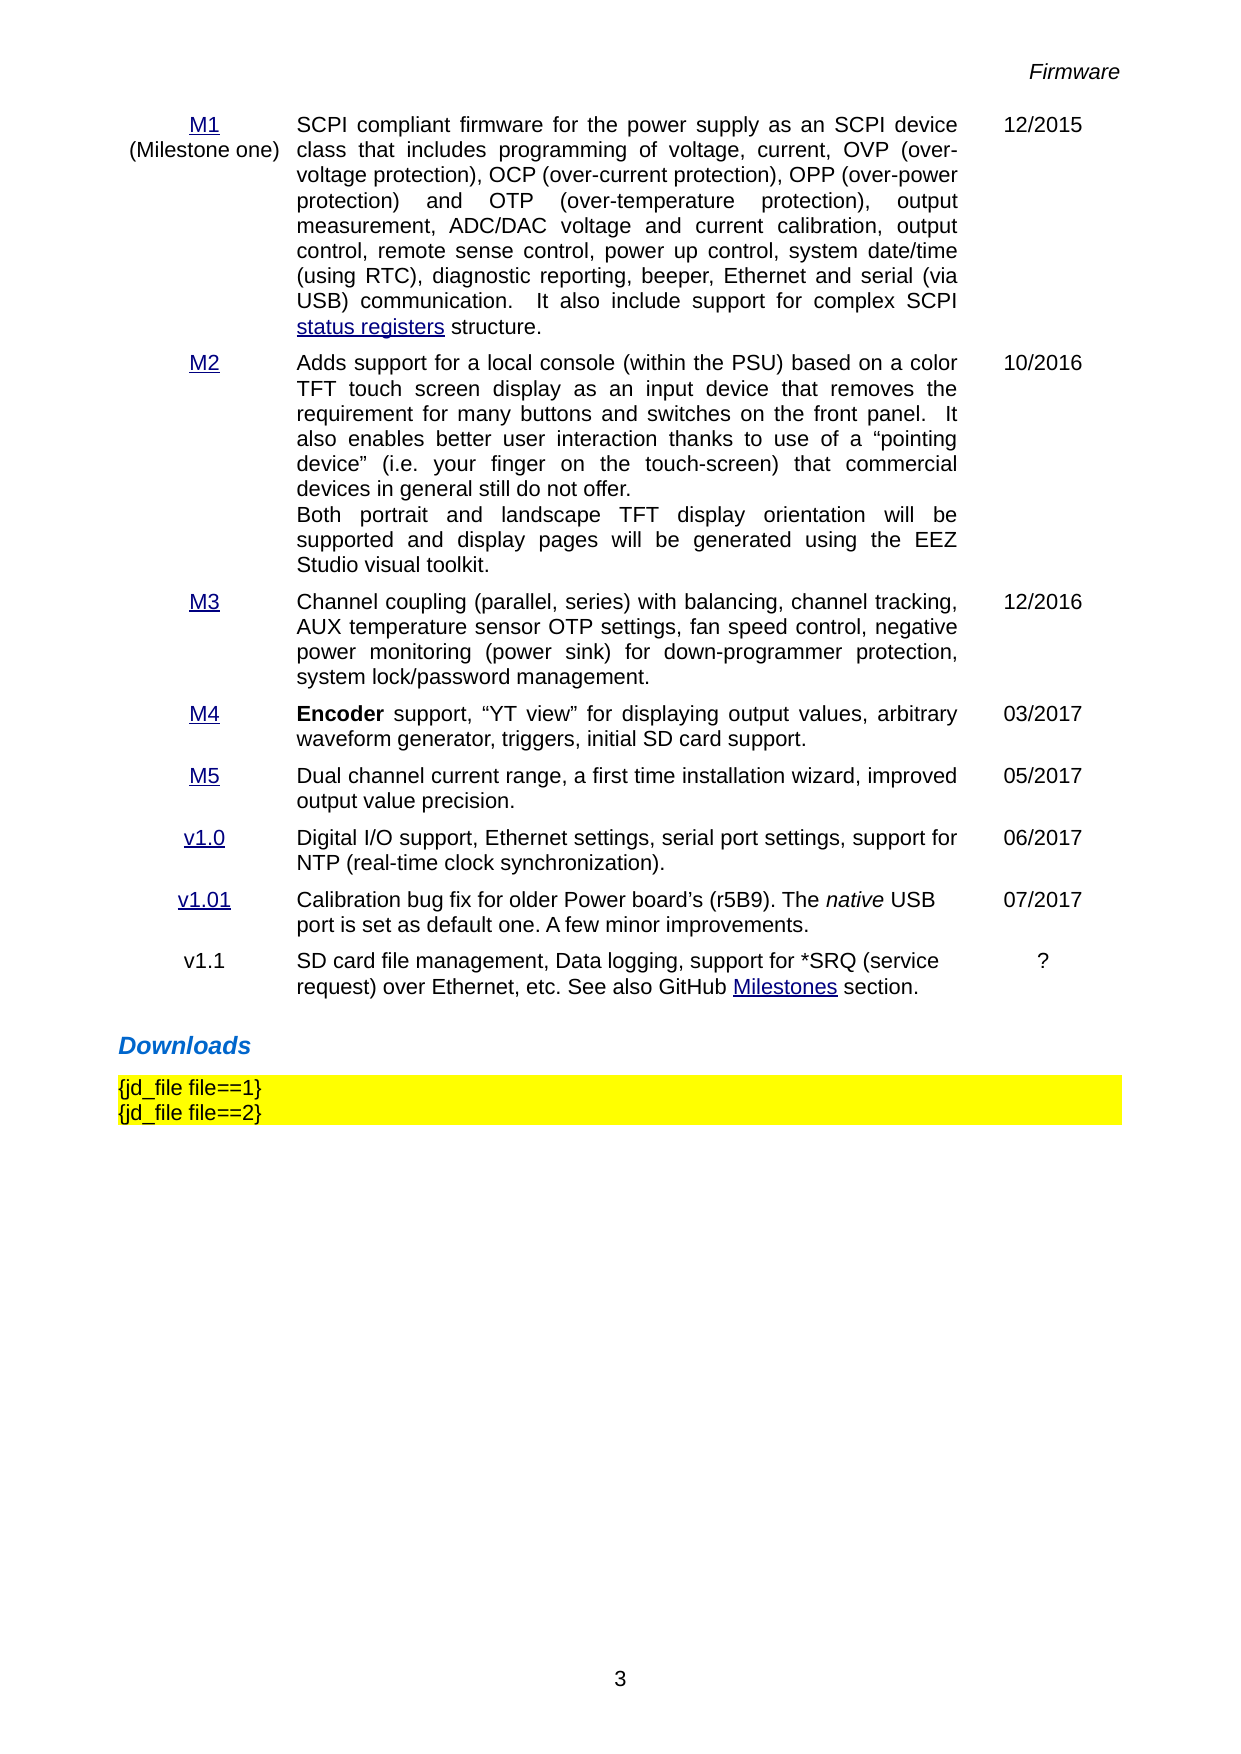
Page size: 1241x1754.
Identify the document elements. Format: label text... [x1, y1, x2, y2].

table_cell 12/2016 [964, 583, 1122, 695]
table_cell M5 [118, 757, 291, 819]
table_cell 10/2016 [964, 345, 1122, 583]
text {jd_file file==2} [118, 1100, 1122, 1125]
table_cell M2 [118, 345, 291, 583]
table_cell 05/2017 [964, 757, 1122, 819]
table_cell 06/2017 [964, 819, 1122, 881]
text {jd_file file==1} [118, 1075, 1122, 1100]
table_cell Channel coupling (parallel, series) with balancing, channel tracking, AUX temperature sensor OTP settings, fan speed control, negative power monitoring (power sink) for down-programmer protection, system lock/password management. [291, 583, 964, 695]
table_cell Digital I/O support, Ethernet settings, serial port settings, support for NTP (real-time clock synchronization). [291, 819, 964, 881]
table_cell 12/2015 [964, 106, 1122, 344]
table_cell SD card file management, Data logging, support for *SRQ (service request) over Ethernet, etc. See also GitHub Milestones section. [291, 943, 964, 1004]
table_cell Calibration bug fix for older Power board’s (r5B9). The native USB port is set as default one. A few minor improvements. [291, 881, 964, 943]
table_cell 03/2017 [964, 695, 1122, 757]
table_cell Encoder support, “YT view” for displaying output values, arbitrary waveform generator, triggers, initial SD card support. [291, 695, 964, 757]
table_cell SCPI compliant firmware for the power supply as an SCPI device class that includes programming of voltage, current, OVP (over-voltage protection), OCP (over-current protection), OPP (over-power protection) and OTP (over-temperature protection), output measurement, ADC/DAC voltage and current calibration, output control, remote sense control, power up control, system date/time (using RTC), diagnostic reporting, beeper, Ethernet and serial (via USB) communication. It also include support for complex SCPI status registers structure. [291, 106, 964, 344]
table_cell v1.01 [118, 881, 291, 943]
table_cell M1 (Milestone one) [118, 106, 291, 344]
table_cell v1.1 [118, 943, 291, 1004]
table_cell M3 [118, 583, 291, 695]
table_cell v1.0 [118, 819, 291, 881]
table_cell ? [964, 943, 1122, 1004]
table_cell Adds support for a local console (within the PSU) based on a color TFT touch screen display as an input device that removes the requirement for many buttons and switches on the front panel. It also enables better user interaction thanks to use of a “pointing device” (i.e. your finger on the touch-screen) that commercial devices in general still do not offer. Both portrait and landscape TFT display orientation will be supported and display pages will be generated using the EEZ Studio visual toolkit. [291, 345, 964, 583]
subtitle Downloads [118, 1031, 1122, 1060]
table_cell Dual channel current range, a first time installation wizard, improved output value precision. [291, 757, 964, 819]
table_cell 07/2017 [964, 881, 1122, 943]
table_cell M4 [118, 695, 291, 757]
